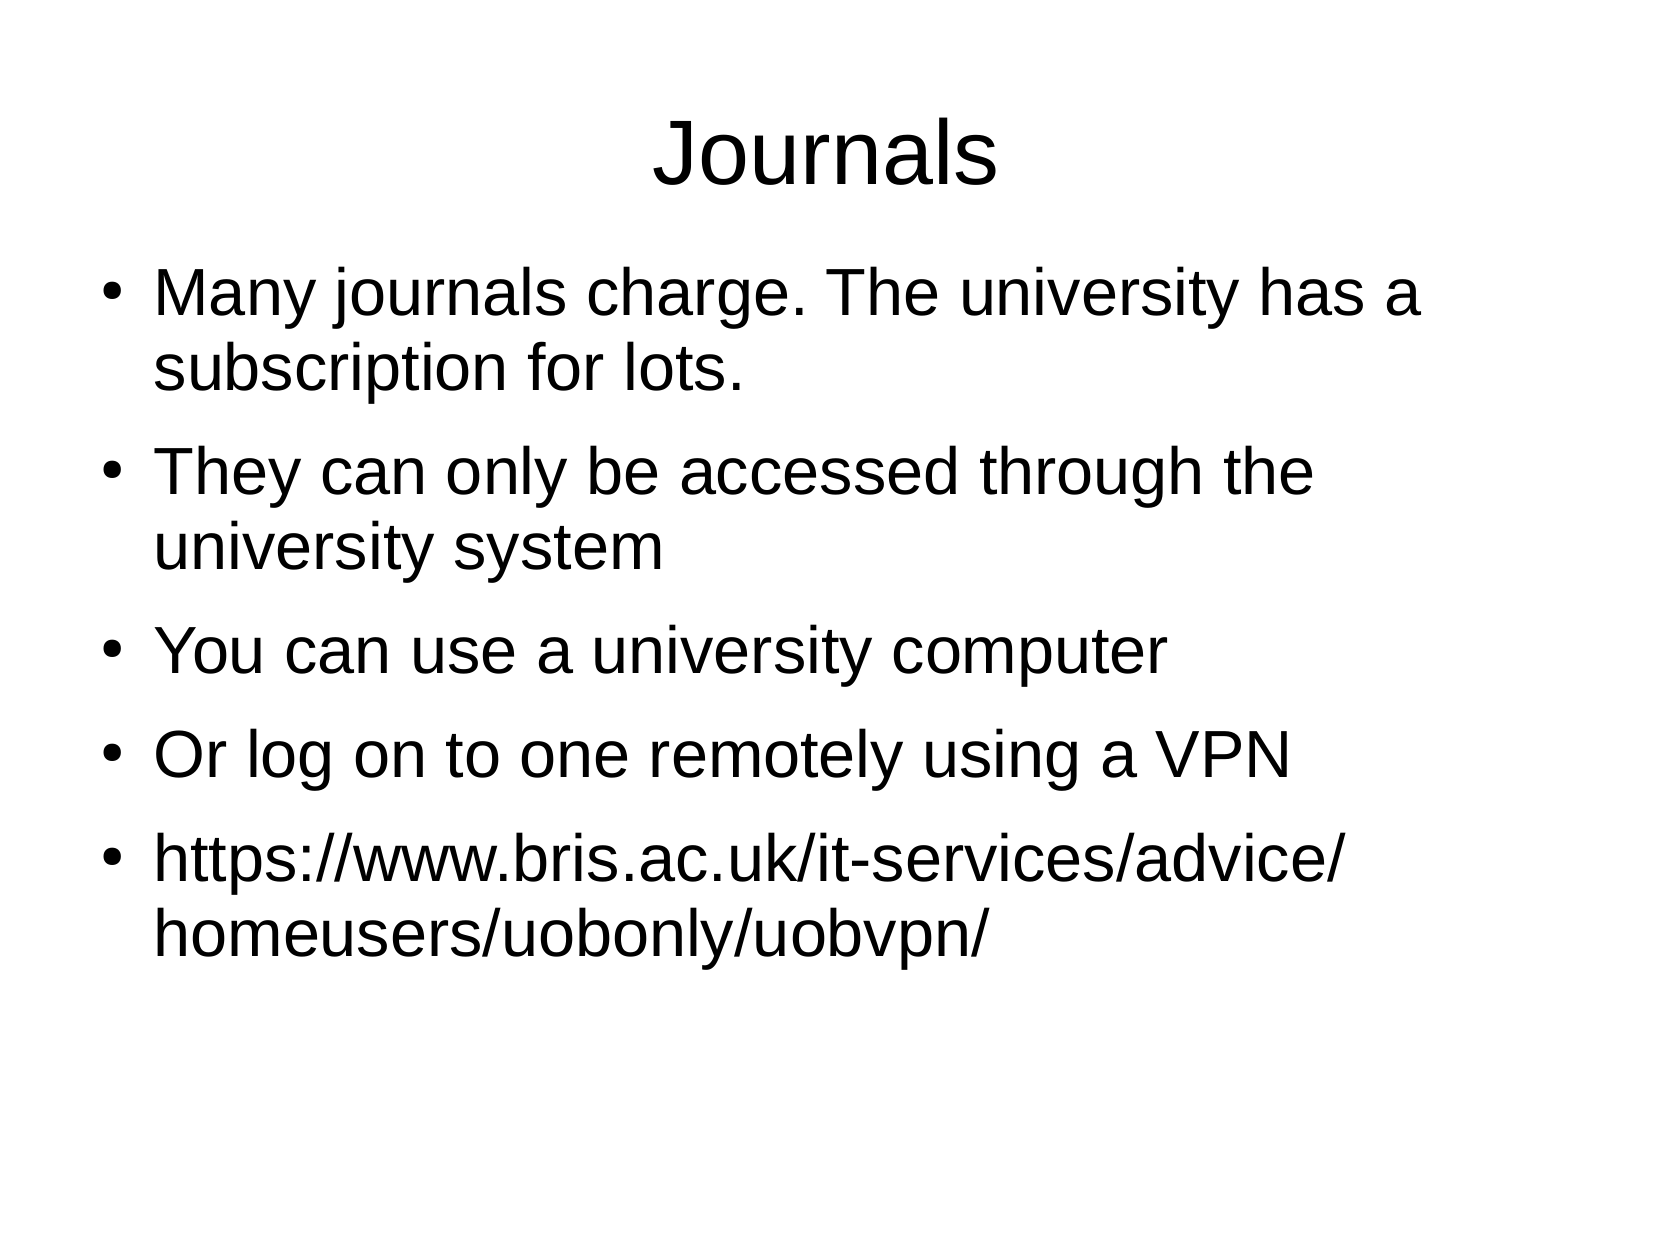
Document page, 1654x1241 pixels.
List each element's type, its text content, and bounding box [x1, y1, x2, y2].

list Many journals charge. The university has a subscription for lots. They can only be accessed through the university system You can use a university computer Or log on to one remotely using a VPN https://www.bris.ac.uk/it-services/advice/homeusers/uobonly/uobvpn/ [82, 254, 1571, 1241]
title Journals [82, 49, 1571, 254]
